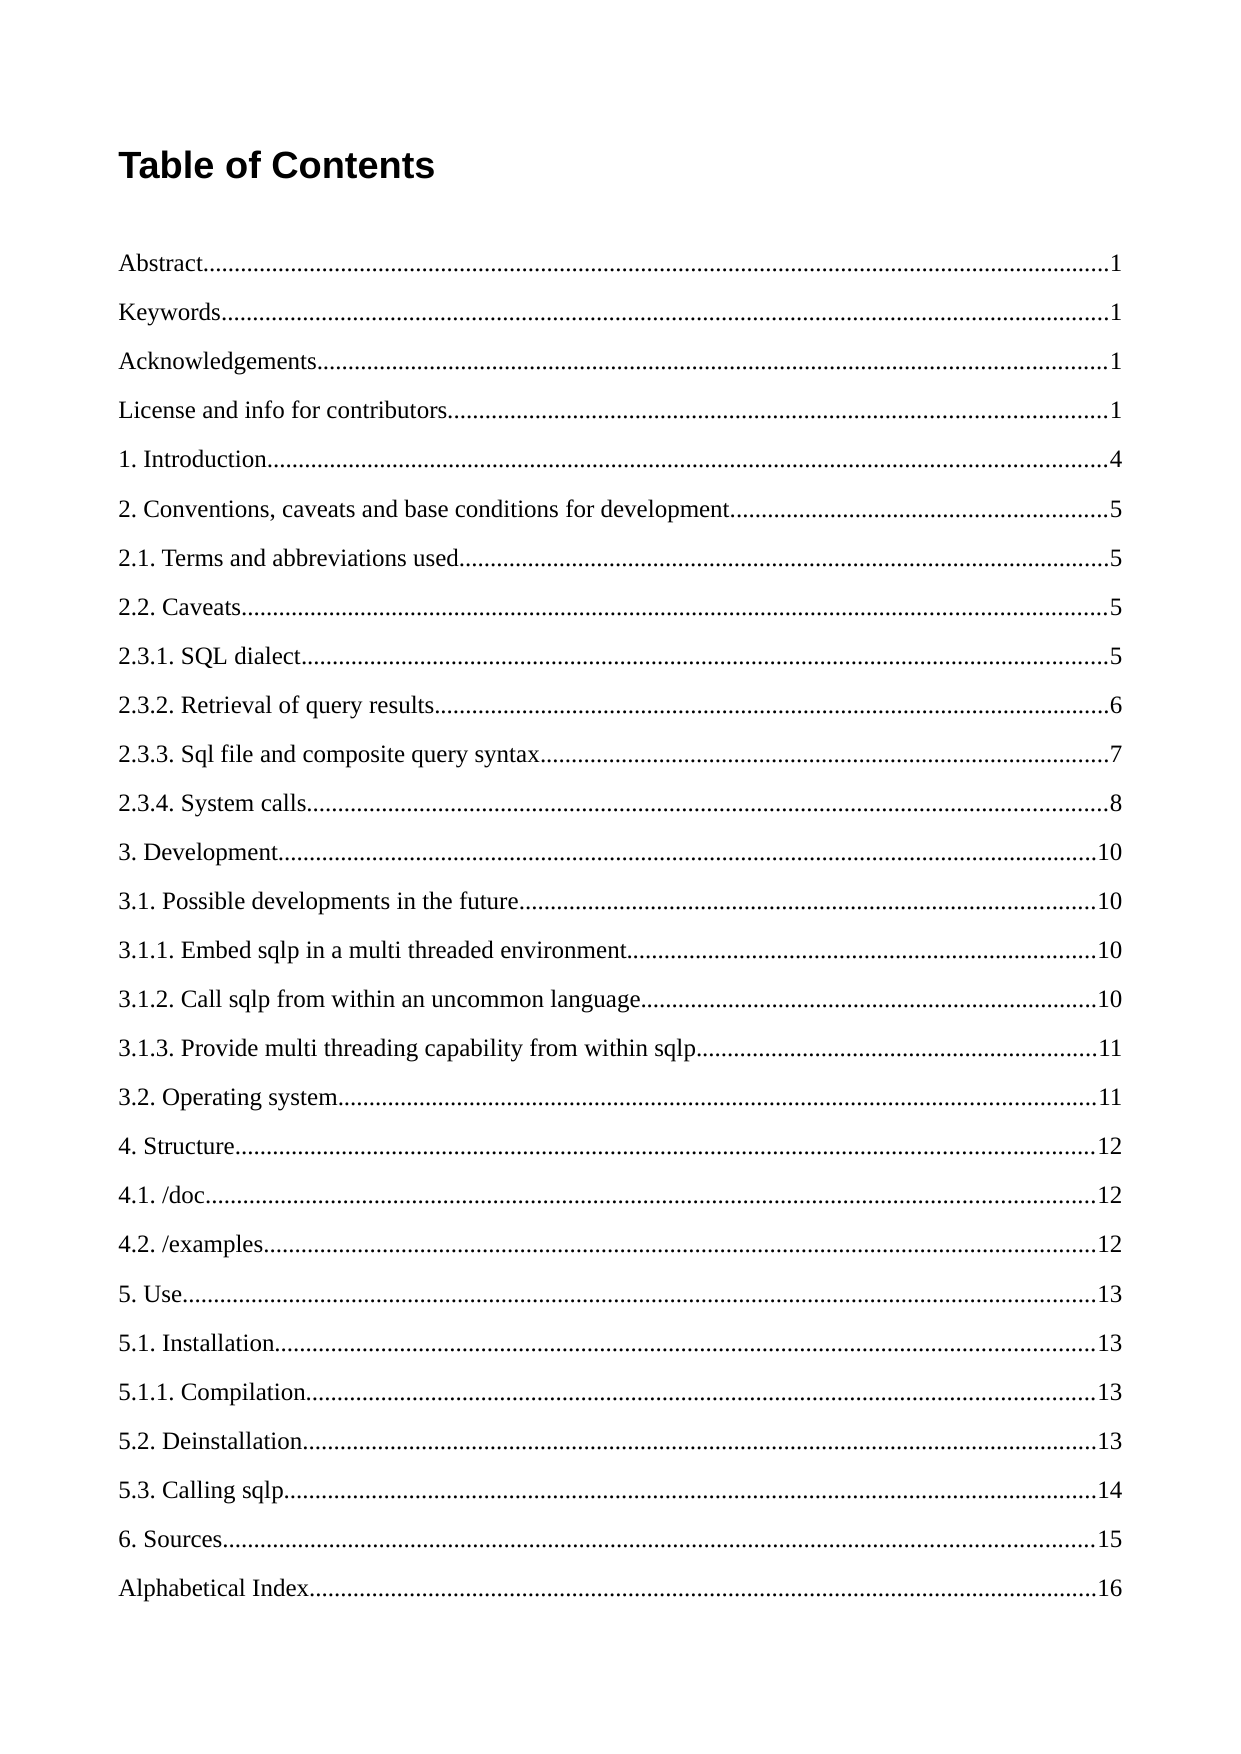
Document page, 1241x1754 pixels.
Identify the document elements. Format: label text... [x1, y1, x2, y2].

text 5. Use 13 [118, 1279, 1122, 1307]
text 5.1.1. Compilation 13 [118, 1377, 1122, 1406]
text 2.3.2. Retrieval of query results. 6 [118, 690, 1122, 719]
subtitle Table of Contents [118, 143, 1122, 187]
text 3.1.3. Provide multi threading capability from within sqlp. 11 [118, 1033, 1122, 1062]
text 3.2. Operating system. 11 [118, 1082, 1122, 1111]
text 3. Development. 10 [118, 837, 1122, 866]
text 3.1.2. Call sqlp from within an uncommon language. 10 [118, 984, 1122, 1013]
text 2.3.1. SQL dialect. 5 [118, 641, 1122, 669]
text 2.2. Caveats. 5 [118, 592, 1122, 621]
text 5.1. Installation 13 [118, 1328, 1122, 1356]
text 2.3.4. System calls. 8 [118, 788, 1122, 817]
text 2.3.3. Sql file and composite query syntax. 7 [118, 739, 1122, 768]
text 4. Structure 12 [118, 1131, 1122, 1160]
text Keywords. 1 [118, 297, 1122, 326]
text 6. Sources 15 [118, 1524, 1122, 1553]
text 2.1. Terms and abbreviations used. 5 [118, 543, 1122, 571]
text Alphabetical Index 16 [118, 1573, 1122, 1602]
text 2. Conventions, caveats and base conditions for development. 5 [118, 494, 1122, 522]
text License and info for contributors. 1 [118, 396, 1122, 424]
text 4.1. /doc 12 [118, 1181, 1122, 1209]
text 3.1.1. Embed sqlp in a multi threaded environment. 10 [118, 935, 1122, 964]
text 4.2. /examples 12 [118, 1229, 1122, 1258]
text 5.2. Deinstallation 13 [118, 1426, 1122, 1454]
text 5.3. Calling sqlp 14 [118, 1475, 1122, 1504]
text Abstract. 1 [118, 248, 1122, 277]
text Acknowledgements. 1 [118, 346, 1122, 375]
text 1. Introduction. 4 [118, 444, 1122, 473]
text 3.1. Possible developments in the future. 10 [118, 886, 1122, 915]
